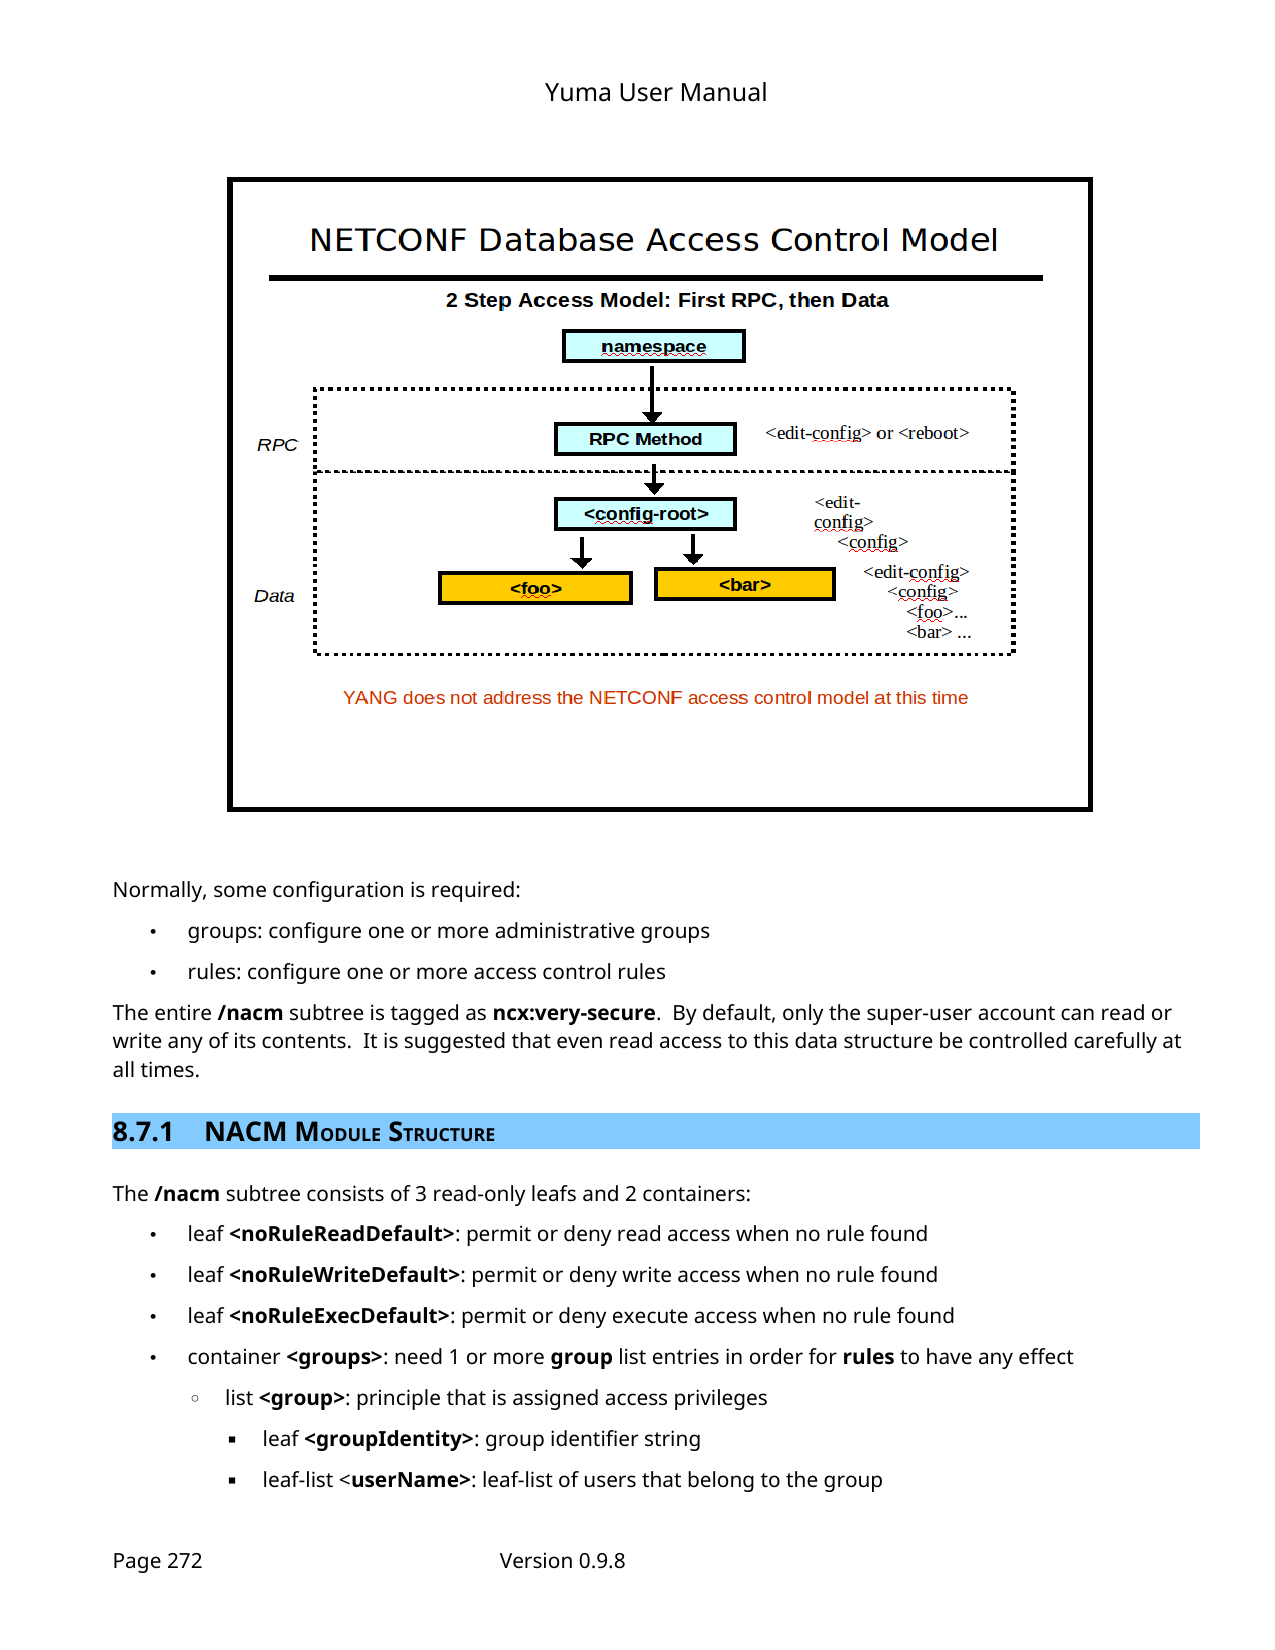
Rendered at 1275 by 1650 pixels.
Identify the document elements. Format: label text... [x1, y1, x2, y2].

list leaf <noRuleExecDefault>: permit or deny execute access when no rule found [150, 1301, 1200, 1330]
list container <groups>: need 1 or more group list entries in order for rules to have any effect [150, 1342, 1200, 1371]
list list <group>: principle that is assigned access privileges [187, 1383, 1200, 1412]
text Normally, some configuration is required: [112, 875, 1200, 904]
list leaf <noRuleWriteDefault>: permit or deny write access when no rule found [150, 1261, 1200, 1289]
list groups: configure one or more administrative groups [150, 916, 1200, 945]
subtitle NACM Module Structure [112, 1113, 1200, 1149]
text The /nacm subtree consists of 3 read-only leafs and 2 containers: [112, 1179, 1200, 1207]
text The entire /nacm subtree is tagged as ncx:very-secure. By default, only the super-user account can read or write any of its contents. It is suggested that even read access to this data structure be controlled carefully at all times. [112, 998, 1200, 1083]
picture [162, 138, 1151, 835]
list leaf-list <userName>: leaf-list of users that belong to the group [225, 1465, 1200, 1494]
list rules: configure one or more access control rules [150, 957, 1200, 986]
list leaf <noRuleReadDefault>: permit or deny read access when no rule found [150, 1219, 1200, 1248]
list leaf <groupIdentity>: group identifier string [225, 1424, 1200, 1453]
